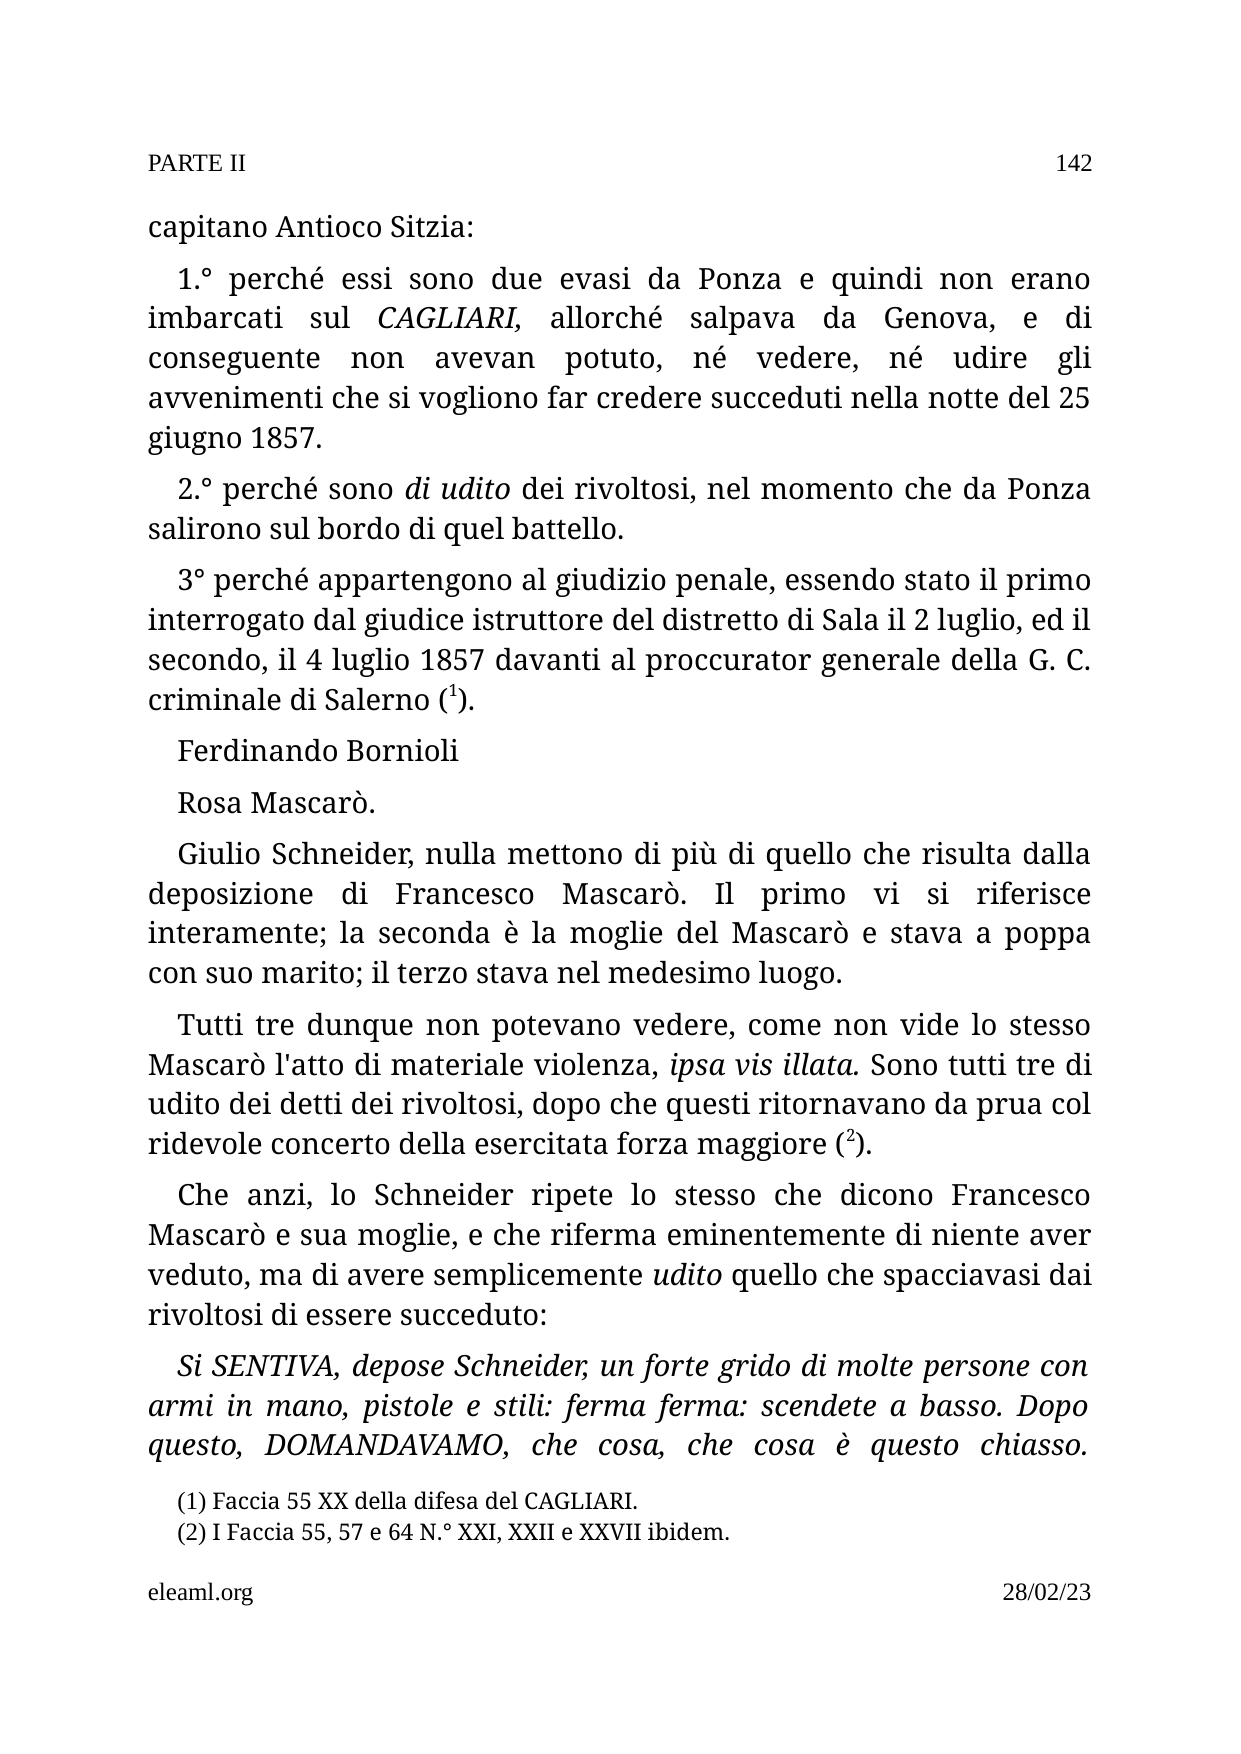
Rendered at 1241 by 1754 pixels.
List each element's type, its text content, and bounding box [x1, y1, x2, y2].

text capitano Antioco Sitzia: [148, 207, 1093, 246]
text Giulio Schneider, nulla mettono di più di quello che risulta dalla deposizione di Francesco Mascarò. Il primo vi si riferisce interamente; la seconda è la moglie del Mascarò e stava a poppa con suo marito; il terzo stava nel medesimo luogo. [148, 833, 1093, 992]
text Tutti tre dunque non potevano vedere, come non vide lo stesso Mascarò l'atto di materiale violenza, ipsa vis illata. Sono tutti tre di udito dei detti dei rivoltosi, dopo che questi ritornavano da prua col ridevole concerto della esercitata forza maggiore (). [148, 1004, 1093, 1163]
text 1.° perché essi sono due evasi da Ponza e quindi non erano imbarcati sul CAGLIARI, allorché salpava da Genova, e di conseguente non avevan potuto, né vedere, né udire gli avvenimenti che si vogliono far credere succeduti nella notte del 25 giugno 1857. [148, 258, 1093, 457]
text I Faccia 55, 57 e 64 N.° XXI, XXII e XXVII ibidem. [148, 1516, 1093, 1547]
text Rosa Mascarò. [148, 782, 1093, 822]
text 3° perché appartengono al giudizio penale, essendo stato il primo interrogato dal giudice istruttore del distretto di Sala il 2 luglio, ed il secondo, il 4 luglio 1857 davanti al proccurator generale della G. C. criminale di Salerno (). [148, 560, 1093, 718]
text Si SENTIVA, depose Schneider, un forte grido di molte persone con armi in mano, pistole e stili: ferma ferma: scendete a basso. Dopo questo, DOMANDAVAMO, che cosa, che cosa è questo chiasso. [148, 1345, 1093, 1464]
text Faccia 55 XX della difesa del CAGLIARI. [148, 1485, 1093, 1516]
text Ferdinando Bornioli [148, 730, 1093, 770]
text 2.° perché sono di udito dei rivoltosi, nel momento che da Ponza salirono sul bordo di quel battello. [148, 468, 1093, 548]
text Che anzi, lo Schneider ripete lo stesso che dicono Francesco Mascarò e sua moglie, e che riferma eminentemente di niente aver veduto, ma di avere semplicemente udito quello che spacciavasi dai rivoltosi di essere succeduto: [148, 1175, 1093, 1333]
